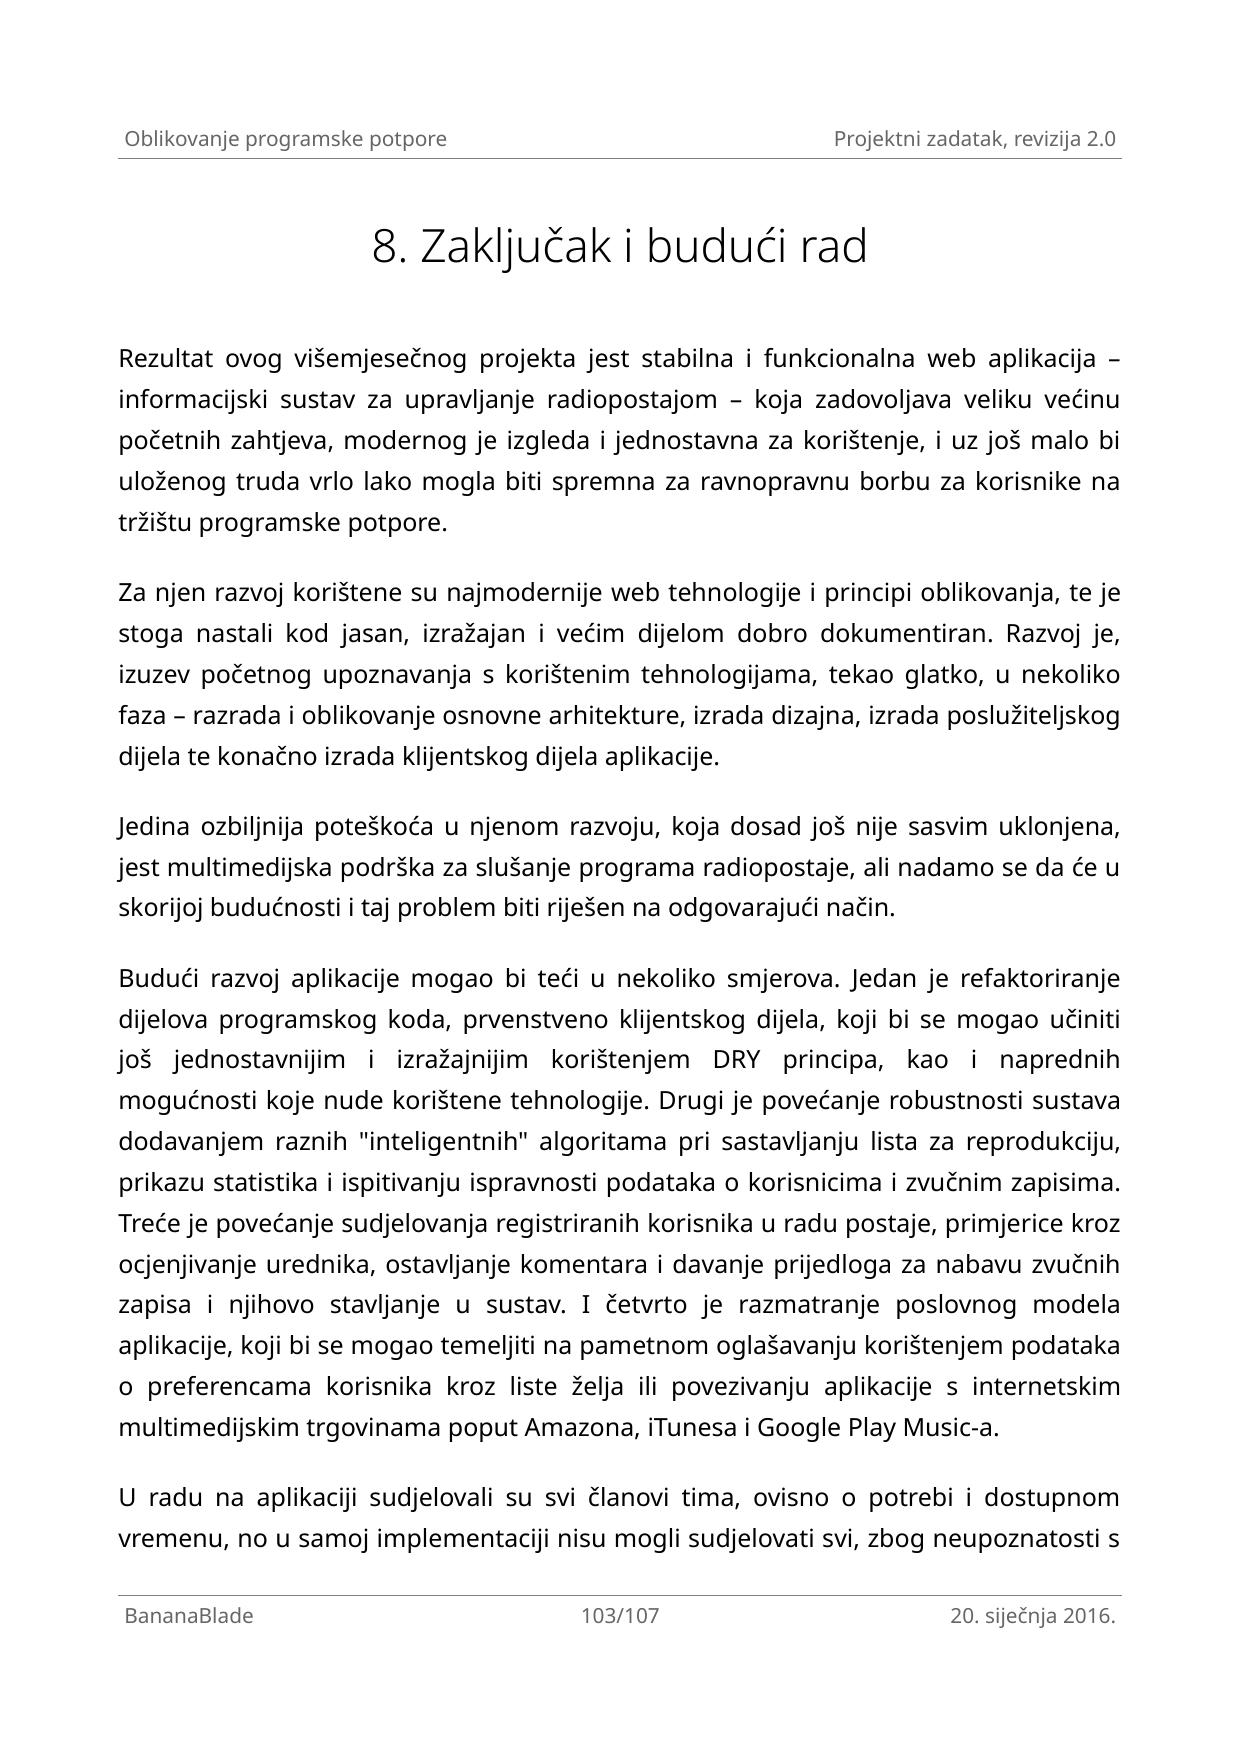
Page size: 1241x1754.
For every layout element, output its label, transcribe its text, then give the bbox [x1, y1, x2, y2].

text Jedina ozbiljnija poteškoća u njenom razvoju, koja dosad još nije sasvim uklonjena, jest multimedijska podrška za slušanje programa radiopostaje, ali nadamo se da će u skorijoj budućnosti i taj problem biti riješen na odgovarajući način. [118, 808, 1122, 924]
text Budući razvoj aplikacije mogao bi teći u nekoliko smjerova. Jedan je refaktoriranje dijelova programskog koda, prvenstveno klijentskog dijela, koji bi se mogao učiniti još jednostavnijim i izražajnijim korištenjem DRY principa, kao i naprednih mogućnosti koje nude korištene tehnologije. Drugi je povećanje robustnosti sustava dodavanjem raznih "inteligentnih" algoritama pri sastavljanju lista za reprodukciju, prikazu statistika i ispitivanju ispravnosti podataka o korisnicima i zvučnim zapisima. Treće je povećanje sudjelovanja registriranih korisnika u radu postaje, primjerice kroz ocjenjivanje urednika, ostavljanje komentara i davanje prijedloga za nabavu zvučnih zapisa i njihovo stavljanje u sustav. I četvrto je razmatranje poslovnog modela aplikacije, koji bi se mogao temeljiti na pametnom oglašavanju korištenjem podataka o preferencama korisnika kroz liste želja ili povezivanju aplikacije s internetskim multimedijskim trgovinama poput Amazona, iTunesa i Google Play Music-a. [118, 960, 1122, 1444]
text Za njen razvoj korištene su najmodernije web tehnologije i principi oblikovanja, te je stoga nastali kod jasan, izražajan i većim dijelom dobro dokumentiran. Razvoj je, izuzev početnog upoznavanja s korištenim tehnologijama, tekao glatko, u nekoliko faza – razrada i oblikovanje osnovne arhitekture, izrada dizajna, izrada poslužiteljskog dijela te konačno izrada klijentskog dijela aplikacije. [118, 575, 1122, 772]
subtitle 8. Zaključak i budući rad [118, 213, 1122, 275]
text Rezultat ovog višemjesečnog projekta jest stabilna i funkcionalna web aplikacija – informacijski sustav za upravljanje radiopostajom – koja zadovoljava veliku većinu početnih zahtjeva, modernog je izgleda i jednostavna za korištenje, i uz još malo bi uloženog truda vrlo lako mogla biti spremna za ravnopravnu borbu za korisnike na tržištu programske potpore. [118, 300, 1122, 538]
text U radu na aplikaciji sudjelovali su svi članovi tima, ovisno o potrebi i dostupnom vremenu, no u samoj implementaciji nisu mogli sudjelovati svi, zbog neupoznatosti s [118, 1480, 1122, 1555]
